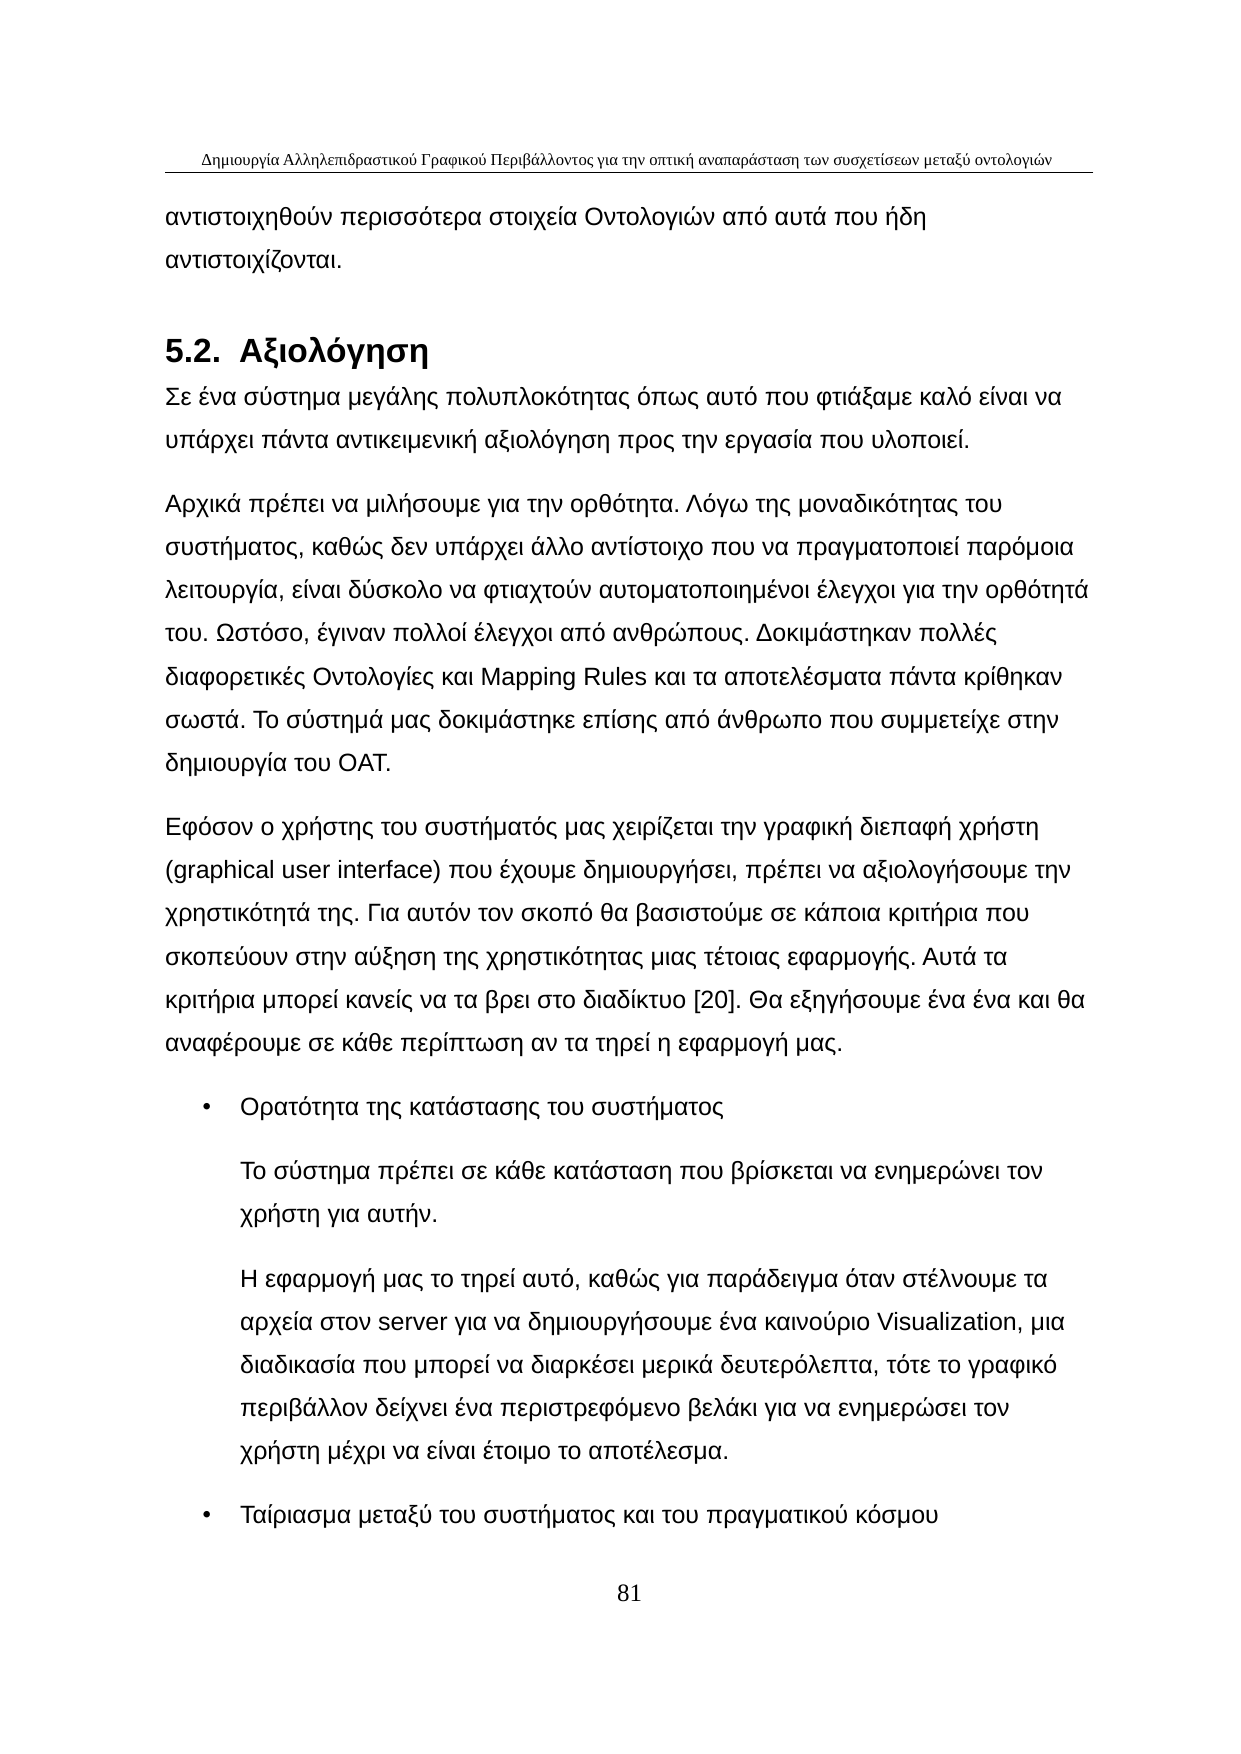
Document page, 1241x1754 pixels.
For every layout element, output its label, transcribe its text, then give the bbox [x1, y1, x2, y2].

list Ταίριασμα μεταξύ του συστήματος και του πραγματικού κόσμου [202, 1501, 1093, 1529]
list Ορατότητα της κατάστασης του συστήματος [202, 1092, 1093, 1121]
list Το σύστημα πρέπει σε κάθε κατάσταση που βρίσκεται να ενημερώνει τον χρήστη για αυτήν. [202, 1156, 1093, 1228]
subtitle Αξιολόγηση [165, 331, 1093, 369]
list Η εφαρμογή μας το τηρεί αυτό, καθώς για παράδειγμα όταν στέλνουμε τα αρχεία στον server για να δημιουργήσουμε ένα καινούριο Visualization, μια διαδικασία που μπορεί να διαρκέσει μερικά δευτερόλεπτα, τότε το γραφικό περιβάλλον δείχνει ένα περιστρεφόμενο βελάκι για να ενημερώσει τον χρήστη μέχρι να είναι έτοιμο το αποτέλεσμα. [202, 1264, 1093, 1465]
text αντιστοιχηθούν περισσότερα στοιχεία Οντολογιών από αυτά που ήδη αντιστοιχίζονται. [165, 202, 1093, 274]
text Εφόσον ο χρήστης του συστήματός μας χειρίζεται την γραφική διεπαφή χρήστη (graphical user interface) που έχουμε δημιουργήσει, πρέπει να αξιολογήσουμε την χρηστικότητά της. Για αυτόν τον σκοπό θα βασιστούμε σε κάποια κριτήρια που σκοπεύουν στην αύξηση της χρηστικότητας μιας τέτοιας εφαρμογής. Αυτά τα κριτήρια μπορεί κανείς να τα βρει στο διαδίκτυο [20]. Θα εξηγήσουμε ένα ένα και θα αναφέρουμε σε κάθε περίπτωση αν τα τηρεί η εφαρμογή μας. [165, 812, 1093, 1056]
text Σε ένα σύστημα μεγάλης πολυπλοκότητας όπως αυτό που φτιάξαμε καλό είναι να υπάρχει πάντα αντικειμενική αξιολόγηση προς την εργασία που υλοποιεί. [165, 382, 1093, 453]
text Αρχικά πρέπει να μιλήσουμε για την ορθότητα. Λόγω της μοναδικότητας του συστήματος, καθώς δεν υπάρχει άλλο αντίστοιχο που να πραγματοποιεί παρόμοια λειτουργία, είναι δύσκολο να φτιαχτούν αυτοματοποιημένοι έλεγχοι για την ορθότητά του. Ωστόσο, έγιναν πολλοί έλεγχοι από ανθρώπους. Δοκιμάστηκαν πολλές διαφορετικές Οντολογίες και Mapping Rules και τα αποτελέσματα πάντα κρίθηκαν σωστά. Το σύστημά μας δοκιμάστηκε επίσης από άνθρωπο που συμμετείχε στην δημιουργία του OAT. [165, 489, 1093, 777]
